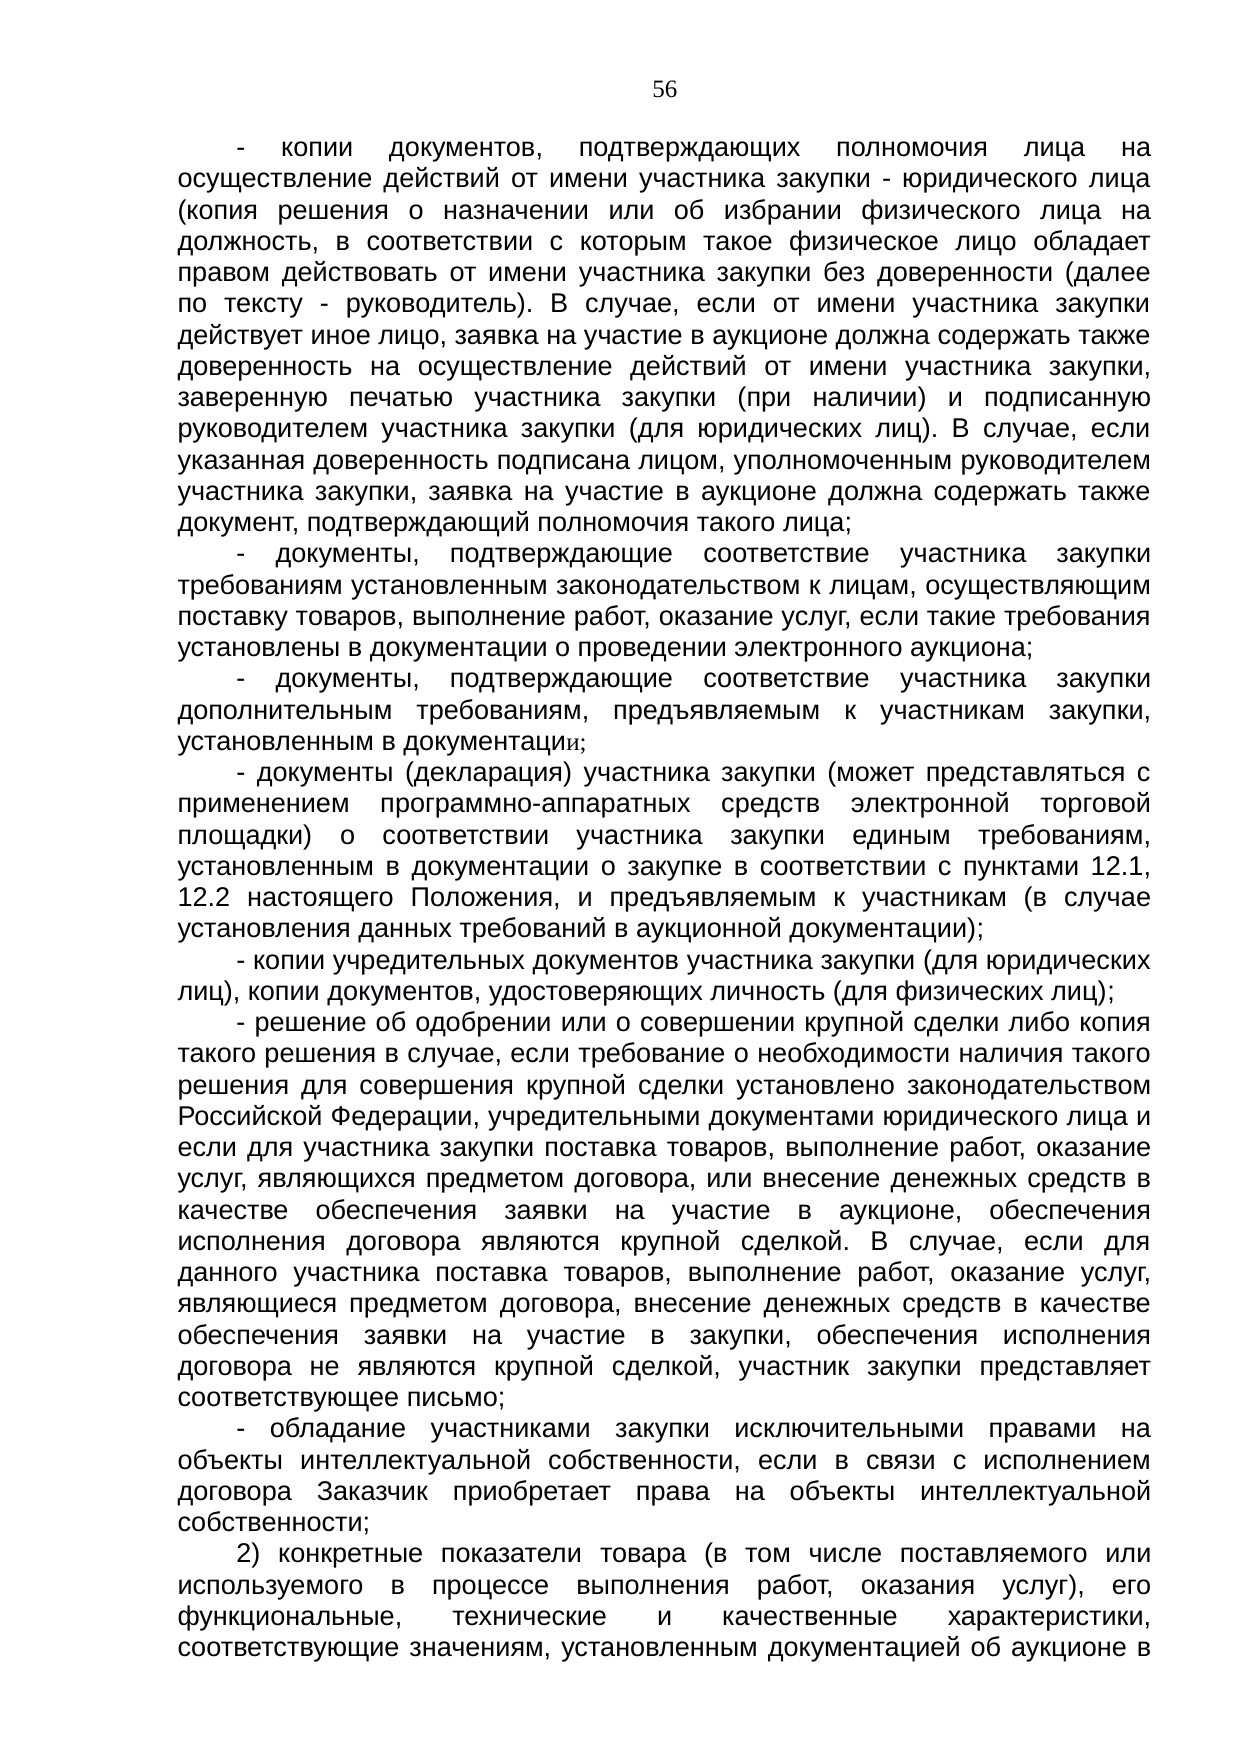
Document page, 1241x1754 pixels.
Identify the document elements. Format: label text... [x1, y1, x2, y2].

text - решение об одобрении или о совершении крупной сделки либо копия такого решения в случае, если требование о необходимости наличия такого решения для совершения крупной сделки установлено законодательством Российской Федерации, учредительными документами юридического лица и если для участника закупки поставка товаров, выполнение работ, оказание услуг, являющихся предметом договора, или внесение денежных средств в качестве обеспечения заявки на участие в аукционе, обеспечения исполнения договора являются крупной сделкой. В случае, если для данного участника поставка товаров, выполнение работ, оказание услуг, являющиеся предметом договора, внесение денежных средств в качестве обеспечения заявки на участие в закупки, обеспечения исполнения договора не являются крупной сделкой, участник закупки представляет соответствующее письмо; [177, 1006, 1152, 1412]
text 2) конкретные показатели товара (в том числе поставляемого или используемого в процессе выполнения работ, оказания услуг), его функциональные, технические и качественные характеристики, соответствующие значениям, установленным документацией об аукционе в [177, 1537, 1152, 1662]
text - копии учредительных документов участника закупки (для юридических лиц), копии документов, удостоверяющих личность (для физических лиц); [177, 944, 1152, 1006]
text - обладание участниками закупки исключительными правами на объекты интеллектуальной собственности, если в связи с исполнением договора Заказчик приобретает права на объекты интеллектуальной собственности; [177, 1412, 1152, 1537]
text - документы, подтверждающие соответствие участника закупки требованиям установленным законодательством к лицам, осуществляющим поставку товаров, выполнение работ, оказание услуг, если такие требования установлены в документации о проведении электронного аукциона; [177, 537, 1152, 662]
text - копии документов, подтверждающих полномочия лица на осуществление действий от имени участника закупки - юридического лица (копия решения о назначении или об избрании физического лица на должность, в соответствии с которым такое физическое лицо обладает правом действовать от имени участника закупки без доверенности (далее по тексту - руководитель). В случае, если от имени участника закупки действует иное лицо, заявка на участие в аукционе должна содержать также доверенность на осуществление действий от имени участника закупки, заверенную печатью участника закупки (при наличии) и подписанную руководителем участника закупки (для юридических лиц). В случае, если указанная доверенность подписана лицом, уполномоченным руководителем участника закупки, заявка на участие в аукционе должна содержать также документ, подтверждающий полномочия такого лица; [177, 131, 1152, 537]
text - документы (декларация) участника закупки (может представляться с применением программно-аппаратных средств электронной торговой площадки) о соответствии участника закупки единым требованиям, установленным в документации о закупке в соответствии с пунктами 12.1, 12.2 настоящего Положения, и предъявляемым к участникам (в случае установления данных требований в аукционной документации); [177, 756, 1152, 944]
text - документы, подтверждающие соответствие участника закупки дополнительным требованиям, предъявляемым к участникам закупки, установленным в документации; [177, 662, 1152, 756]
